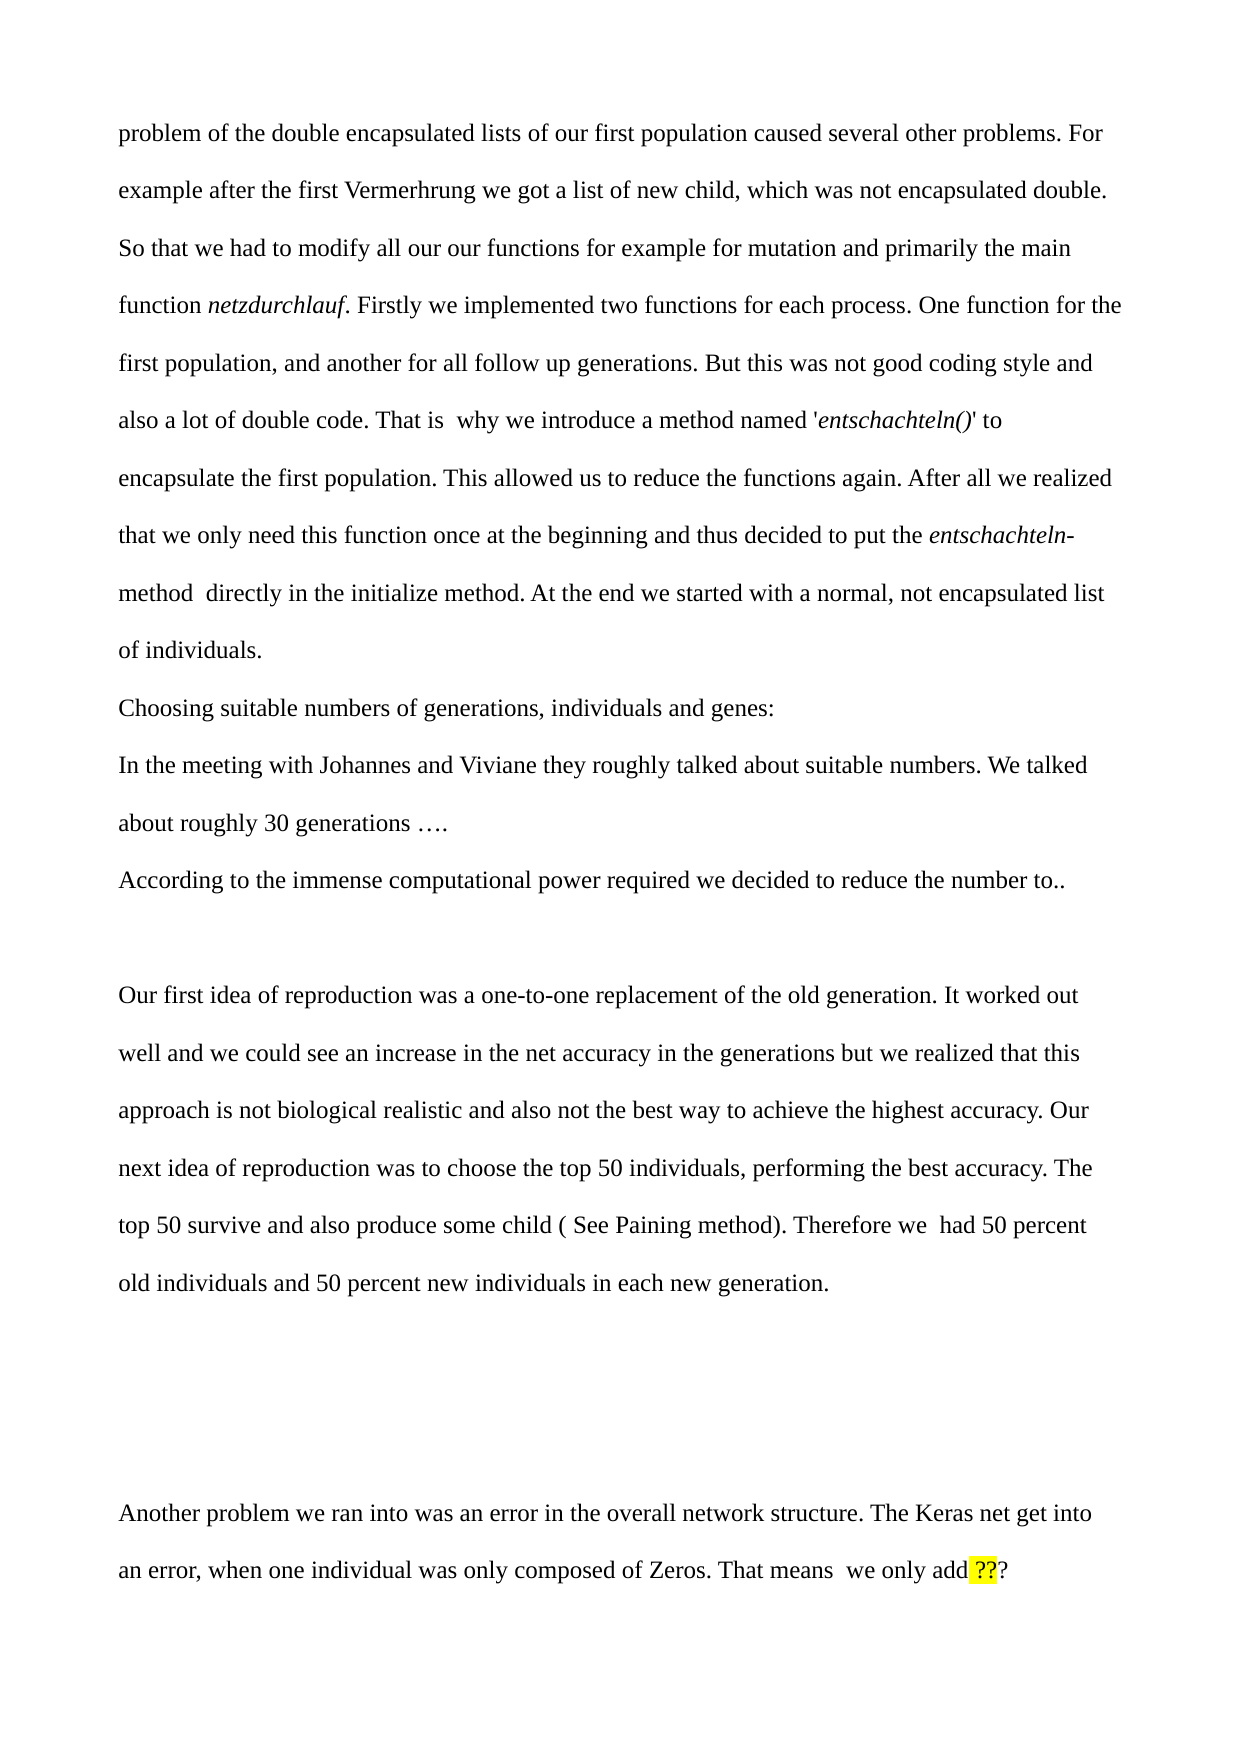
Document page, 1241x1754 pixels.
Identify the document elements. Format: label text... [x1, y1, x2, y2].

text According to the immense computational power required we decided to reduce the number to.. [118, 866, 1122, 894]
text Choosing suitable numbers of generations, individuals and genes: [118, 693, 1122, 722]
text Another problem we ran into was an error in the overall network structure. The Keras net get into an error, when one individual was only composed of Zeros. That means we only add ??? [118, 1498, 1122, 1584]
text In the meeting with Johannes and Viviane they roughly talked about suitable numbers. We talked about roughly 30 generations …. [118, 751, 1122, 837]
text problem of the double encapsulated lists of our first population caused several other problems. For example after the first Vermerhrung we got a list of new child, which was not encapsulated double. So that we had to modify all our our functions for example for mutation and primarily the main function netzdurchlauf. Firstly we implemented two functions for each process. One function for the first population, and another for all follow up generations. But this was not good coding style and also a lot of double code. That is why we introduce a method named 'entschachteln()' to encapsulate the first population. This allowed us to reduce the functions again. After all we realized that we only need this function once at the beginning and thus decided to put the entschachteln-method directly in the initialize method. At the end we started with a normal, not encapsulated list of individuals. [118, 118, 1122, 664]
text Our first idea of reproduction was a one-to-one replacement of the old generation. It worked out well and we could see an increase in the net accuracy in the generations but we realized that this approach is not biological realistic and also not the best way to achieve the highest accuracy. Our next idea of reproduction was to choose the top 50 individuals, performing the best accuracy. The top 50 survive and also produce some child ( See Paining method). Therefore we had 50 percent old individuals and 50 percent new individuals in each new generation. [118, 981, 1122, 1297]
